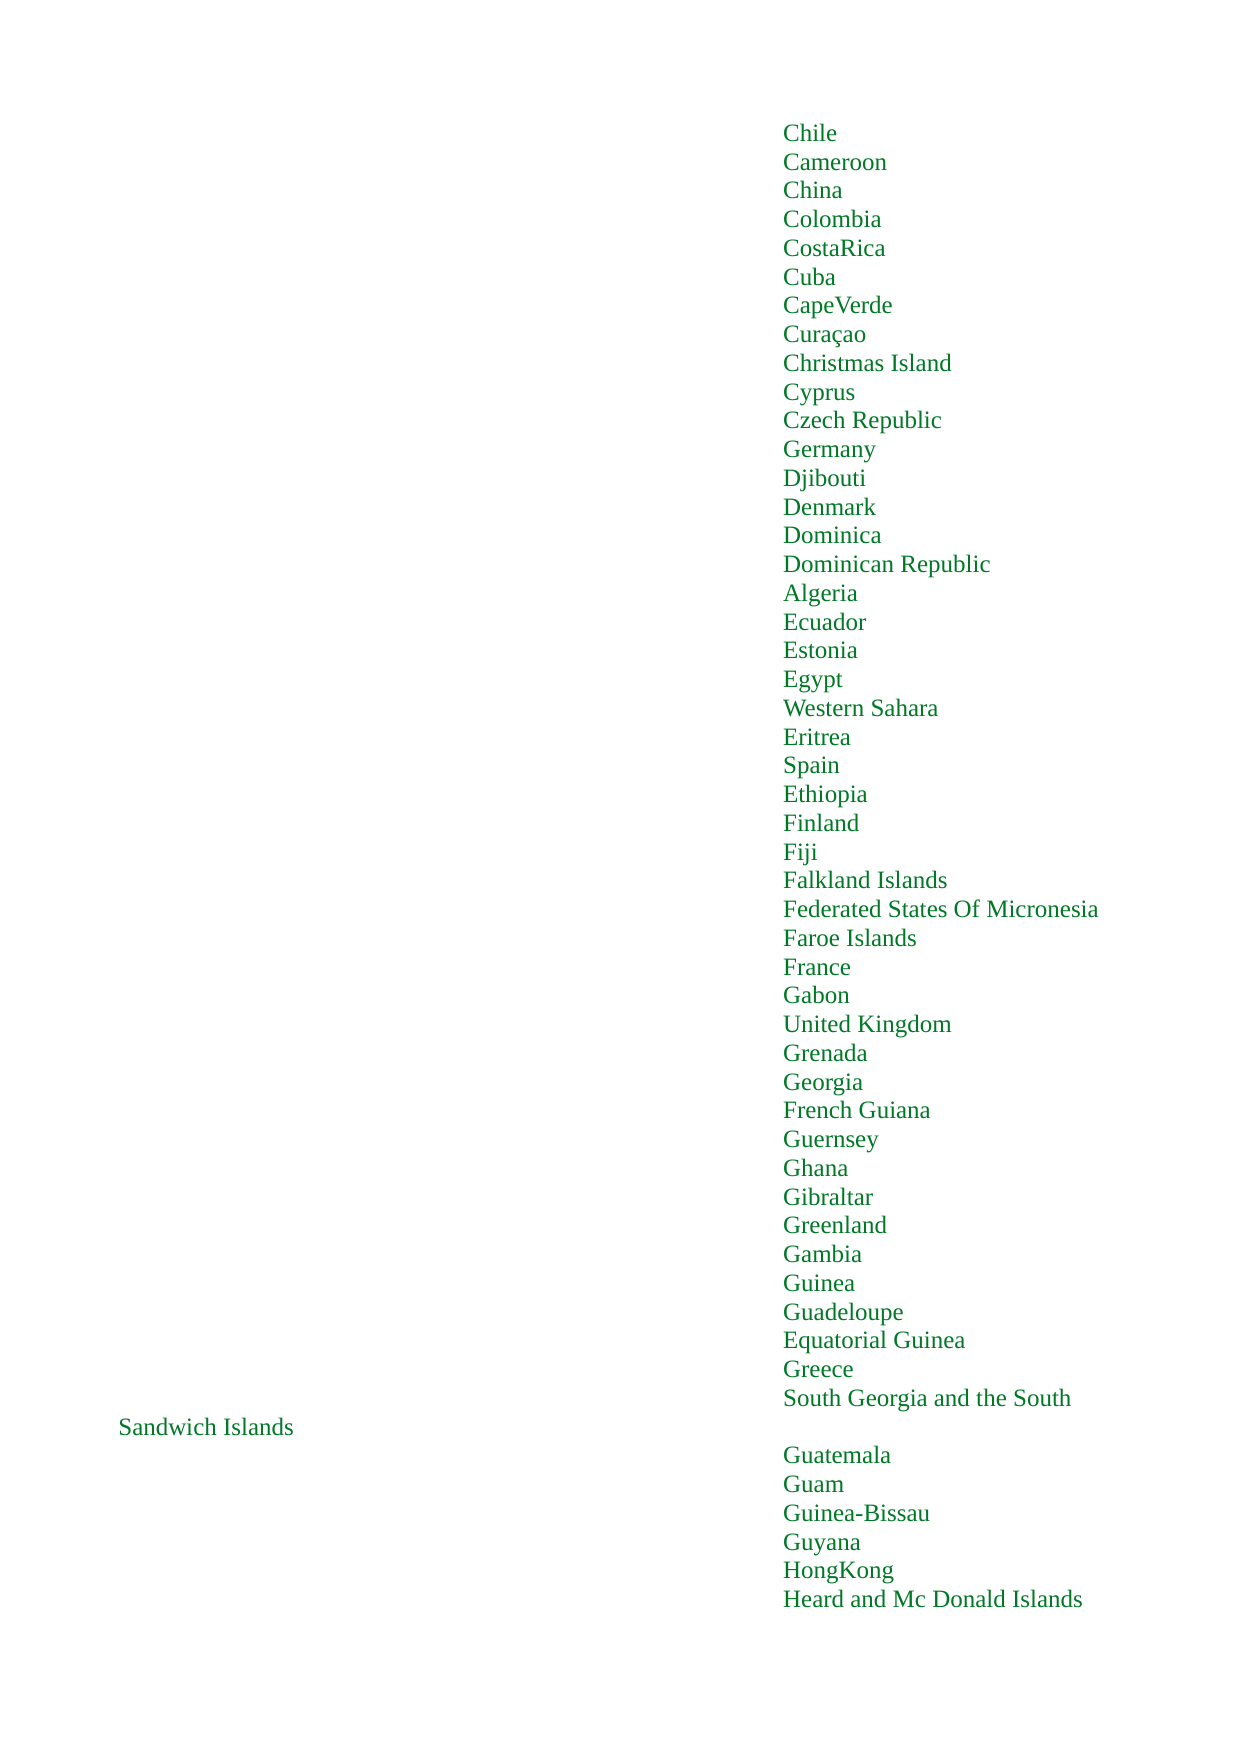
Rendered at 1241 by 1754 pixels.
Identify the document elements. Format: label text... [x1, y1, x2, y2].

text Guyana [118, 1527, 1122, 1556]
text South Georgia and the South Sandwich Islands [118, 1383, 1122, 1441]
text Eritrea [118, 722, 1122, 751]
text Faroe Islands [118, 923, 1122, 952]
text Christmas Island [118, 348, 1122, 377]
text Guam [118, 1469, 1122, 1498]
text CostaRica [118, 233, 1122, 262]
text Cameroon [118, 147, 1122, 176]
text Finland [118, 808, 1122, 837]
text Guinea [118, 1268, 1122, 1297]
text CapeVerde [118, 291, 1122, 319]
text United Kingdom [118, 1009, 1122, 1038]
text Heard and Mc Donald Islands [118, 1584, 1122, 1613]
text Georgia [118, 1067, 1122, 1096]
text France [118, 952, 1122, 981]
text Dominican Republic [118, 549, 1122, 578]
text Colombia [118, 204, 1122, 233]
text HongKong [118, 1556, 1122, 1584]
text Gibraltar [118, 1182, 1122, 1211]
text Chile [118, 118, 1122, 147]
text Algeria [118, 578, 1122, 607]
text Dominica [118, 521, 1122, 549]
text Greenland [118, 1211, 1122, 1239]
text Djibouti [118, 463, 1122, 492]
text Estonia [118, 636, 1122, 664]
text Denmark [118, 492, 1122, 521]
text Ecuador [118, 607, 1122, 636]
text Egypt [118, 664, 1122, 693]
text Fiji [118, 837, 1122, 866]
text Guadeloupe [118, 1297, 1122, 1326]
text Western Sahara [118, 693, 1122, 722]
text Falkland Islands [118, 866, 1122, 894]
text French Guiana [118, 1096, 1122, 1124]
text Czech Republic [118, 406, 1122, 434]
text Greece [118, 1354, 1122, 1383]
text Grenada [118, 1038, 1122, 1067]
text Guinea-Bissau [118, 1498, 1122, 1527]
text Ghana [118, 1153, 1122, 1182]
text Ethiopia [118, 779, 1122, 808]
text Spain [118, 751, 1122, 779]
text Cyprus [118, 377, 1122, 406]
text Federated States Of Micronesia [118, 894, 1122, 923]
text Equatorial Guinea [118, 1326, 1122, 1354]
text China [118, 176, 1122, 204]
text Guatemala [118, 1441, 1122, 1469]
text Germany [118, 434, 1122, 463]
text Guernsey [118, 1124, 1122, 1153]
text Curaçao [118, 319, 1122, 348]
text Gabon [118, 981, 1122, 1009]
text Cuba [118, 262, 1122, 291]
text Gambia [118, 1239, 1122, 1268]
